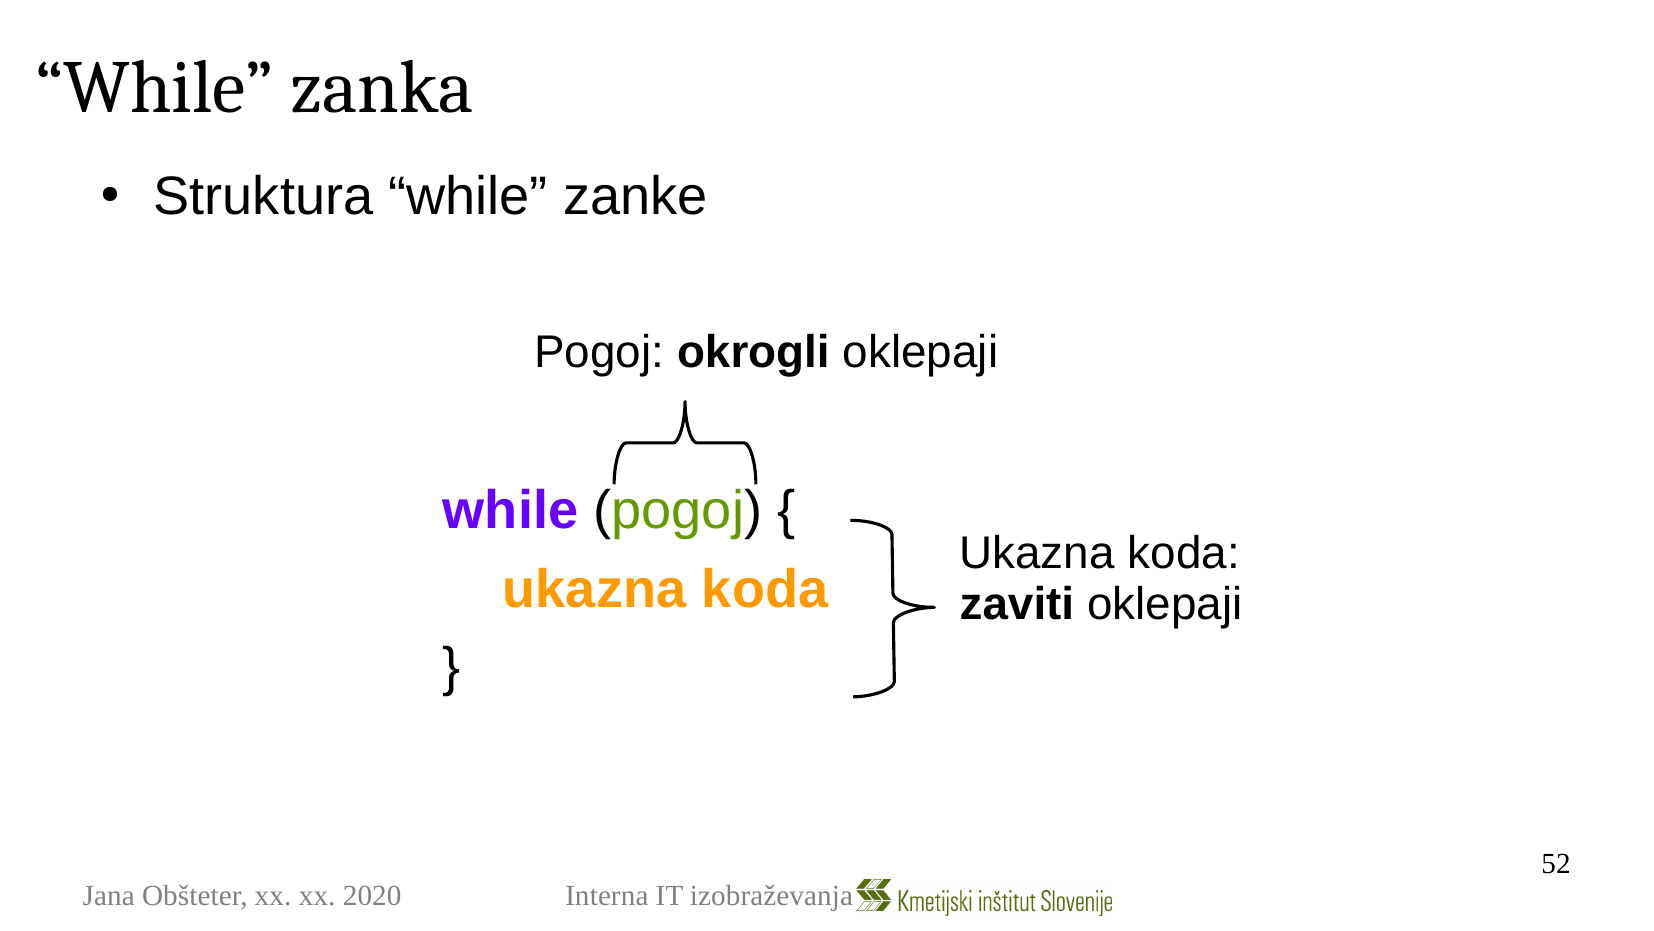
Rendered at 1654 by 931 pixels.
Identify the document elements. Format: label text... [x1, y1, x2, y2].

list Struktura “while” zanke while (pogoj) { ukazna koda } [82, 165, 1642, 827]
title “While” zanka [35, 21, 1524, 154]
text_box Pogoj: okrogli oklepaji [519, 318, 1288, 437]
text_box Ukazna koda: zaviti oklepaji [944, 519, 1288, 688]
picture [856, 879, 1112, 916]
